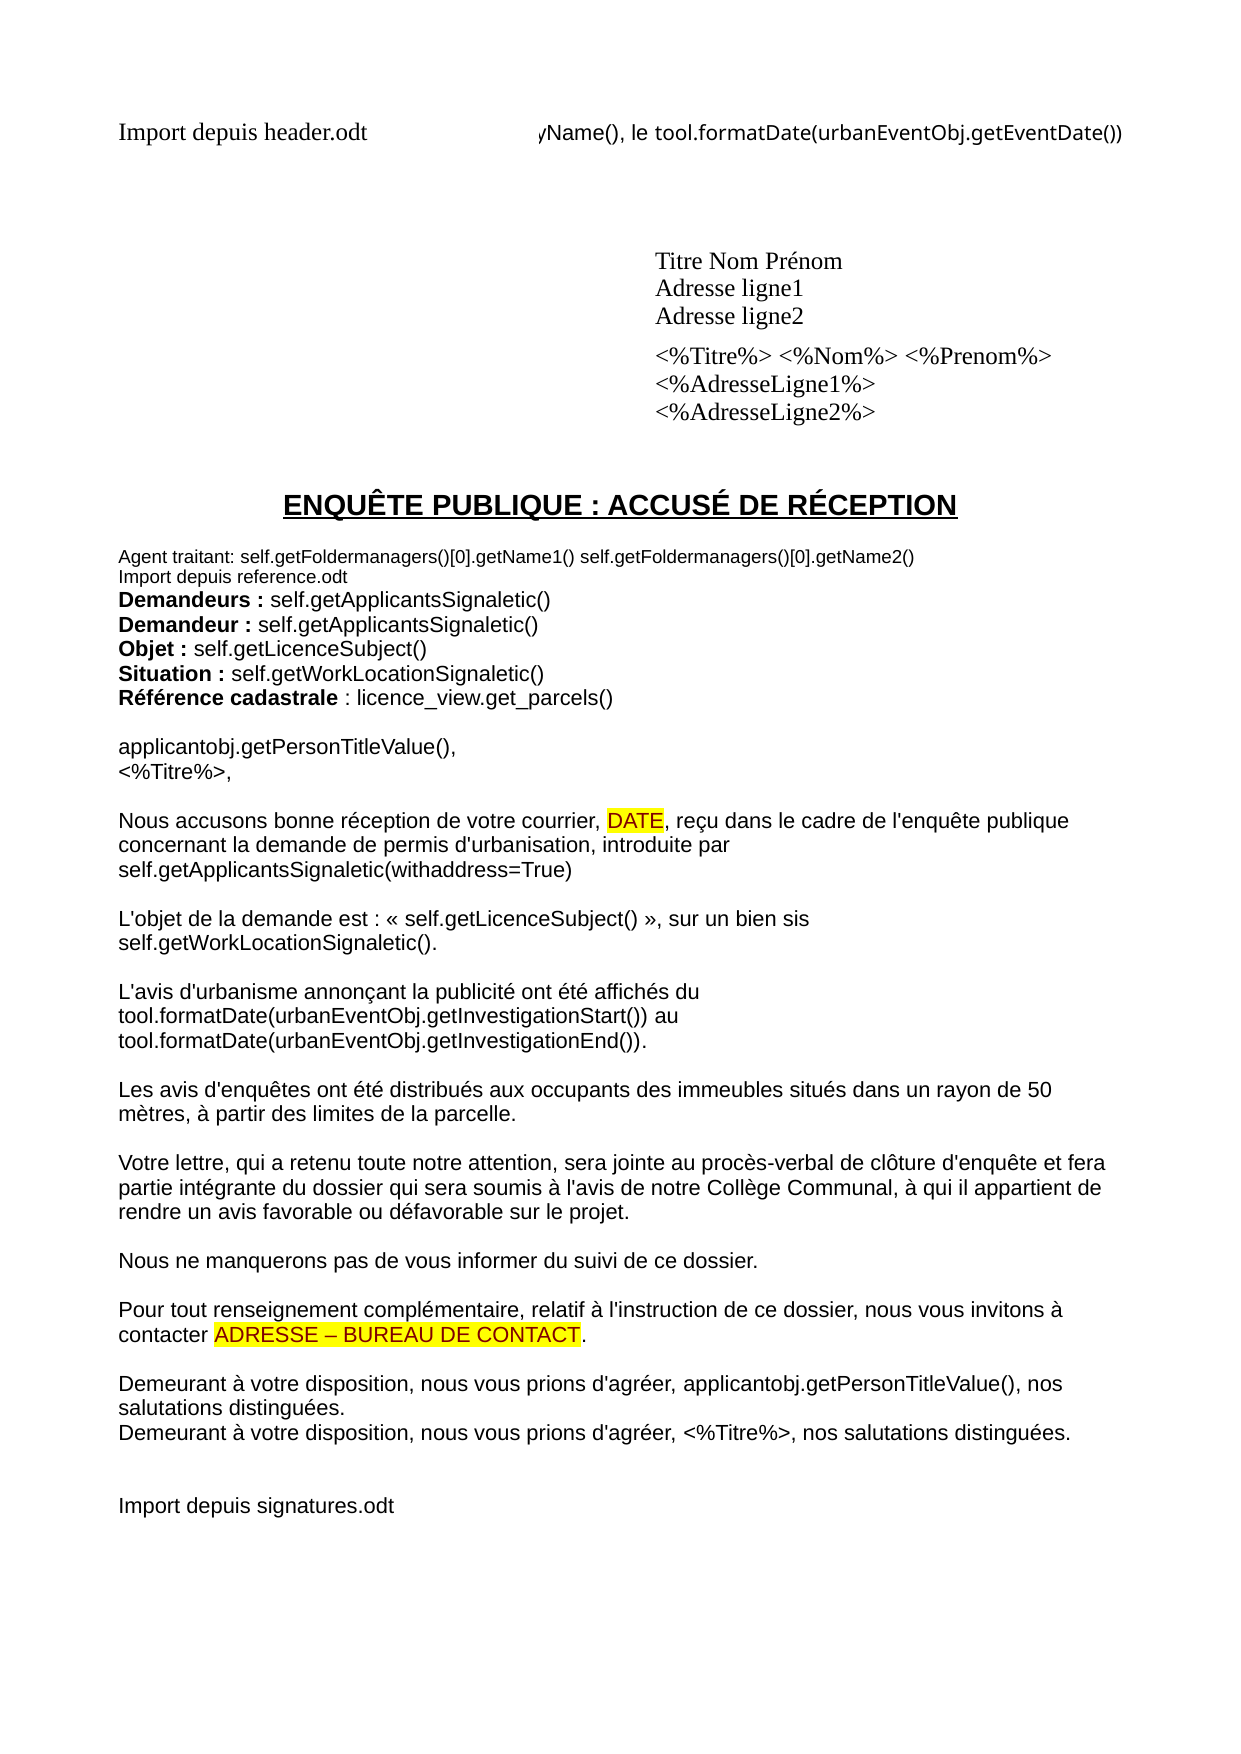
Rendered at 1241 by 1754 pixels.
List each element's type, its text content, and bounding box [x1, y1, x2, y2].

text Demeurant à votre disposition, nous vous prions d'agréer, applicantobj.getPersonTitleValue(), nos salutations distinguées. [118, 1371, 1122, 1420]
text L'objet de la demande est : « self.getLicenceSubject() », sur un bien sis self.getWorkLocationSignaletic(). [118, 906, 1122, 955]
text Les avis d'enquêtes ont été distribués aux occupants des immeubles situés dans un rayon de 50 mètres, à partir des limites de la parcelle. [118, 1077, 1122, 1126]
text Situation : self.getWorkLocationSignaletic() [118, 661, 1122, 686]
text Votre lettre, qui a retenu toute notre attention, sera jointe au procès-verbal de clôture d'enquête et fera partie intégrante du dossier qui sera soumis à l'avis de notre Collège Communal, à qui il appartient de rendre un avis favorable ou défavorable sur le projet. [118, 1151, 1122, 1224]
text tool.getCityName(), le tool.formatDate(urbanEventObj.getEventDate()) [118, 118, 1122, 440]
text Pour tout renseignement complémentaire, relatif à l'instruction de ce dossier, nous vous invitons à contacter ADRESSE – BUREAU DE CONTACT. [118, 1298, 1122, 1347]
text Titre Nom Prénom Adresse ligne1 Adresse ligne2 [655, 247, 1105, 330]
text Nous ne manquerons pas de vous informer du suivi de ce dossier. [118, 1249, 1122, 1273]
text Import depuis header.odt [118, 118, 539, 146]
text Objet : self.getLicenceSubject() [118, 637, 1122, 661]
text applicantobj.getPersonTitleValue(), [118, 735, 1122, 759]
text L'avis d'urbanisme annonçant la publicité ont été affichés du tool.formatDate(urbanEventObj.getInvestigationStart()) au tool.formatDate(urbanEventObj.getInvestigationEnd()). [118, 979, 1122, 1053]
text <%Titre%>, [118, 759, 1122, 784]
text Référence cadastrale : licence_view.get_parcels() [118, 686, 1122, 710]
text <%Titre%> <%Nom%> <%Prenom%> <%AdresseLigne1%> <%AdresseLigne2%> [655, 342, 1105, 426]
text Demandeurs : self.getApplicantsSignaletic() [118, 588, 1122, 612]
text Import depuis reference.odt [118, 567, 1122, 588]
title Enquête publique : ACCUSÉ DE RÉCEPTION [118, 489, 1122, 522]
text Nous accusons bonne réception de votre courrier, DATE, reçu dans le cadre de l'enquête publique concernant la demande de permis d'urbanisation, introduite par self.getApplicantsSignaletic(withaddress=True) [118, 808, 1122, 882]
text Demandeur : self.getApplicantsSignaletic() [118, 612, 1122, 637]
text Import depuis signatures.odt [118, 1494, 1122, 1518]
text Agent traitant: self.getFoldermanagers()[0].getName1() self.getFoldermanagers()[0].getName2() [118, 546, 1122, 567]
text Demeurant à votre disposition, nous vous prions d'agréer, <%Titre%>, nos salutations distinguées. [118, 1420, 1122, 1445]
